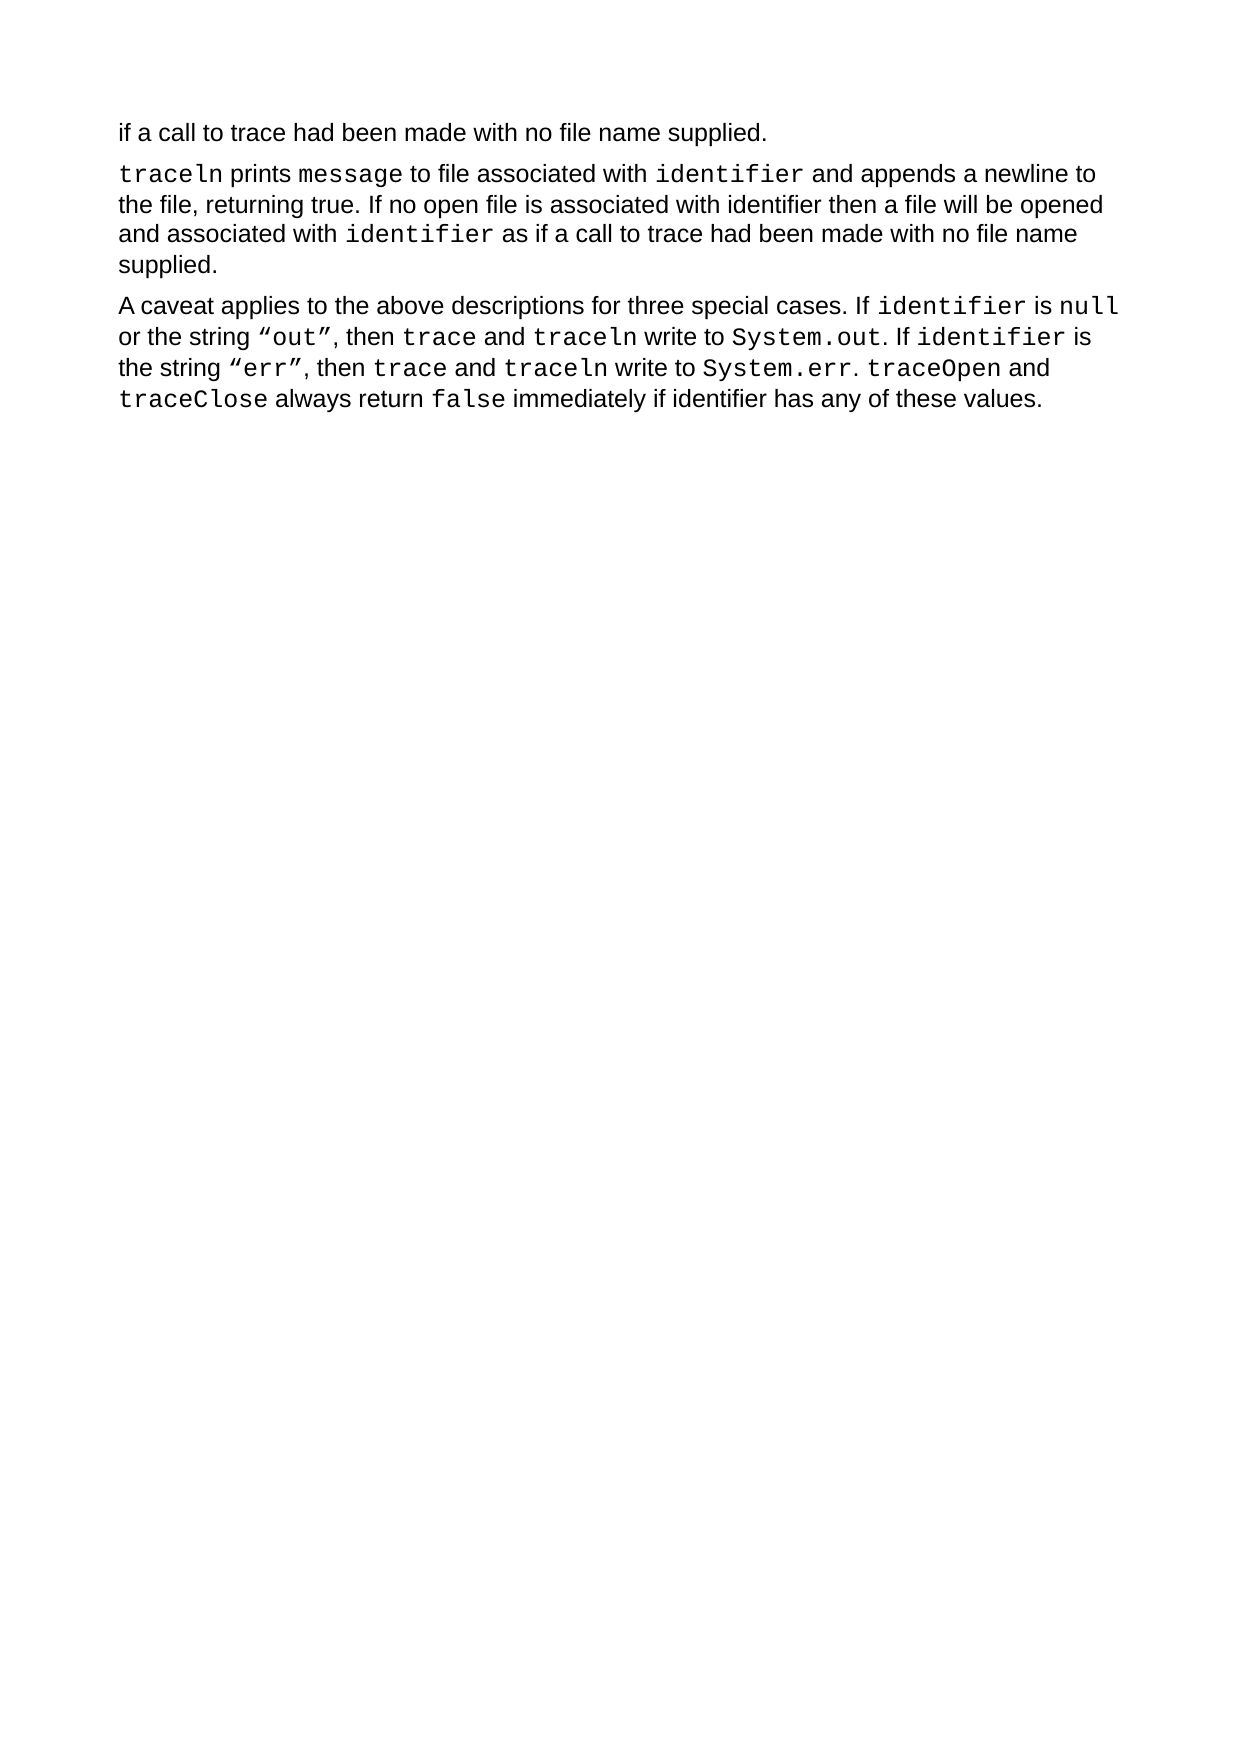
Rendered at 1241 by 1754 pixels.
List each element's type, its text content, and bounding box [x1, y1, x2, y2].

text A caveat applies to the above descriptions for three special cases. If identifier is null or the string “out”, then trace and traceln write to System.out. If identifier is the string “err”, then trace and traceln write to System.err. traceOpen and traceClose always return false immediately if identifier has any of these values. [118, 291, 1122, 415]
text traceln prints message to file associated with identifier and appends a newline to the file, returning true. If no open file is associated with identifier then a file will be opened and associated with identifier as if a call to trace had been made with no file name supplied. [118, 159, 1122, 279]
text if a call to trace had been made with no file name supplied. [118, 118, 1122, 147]
